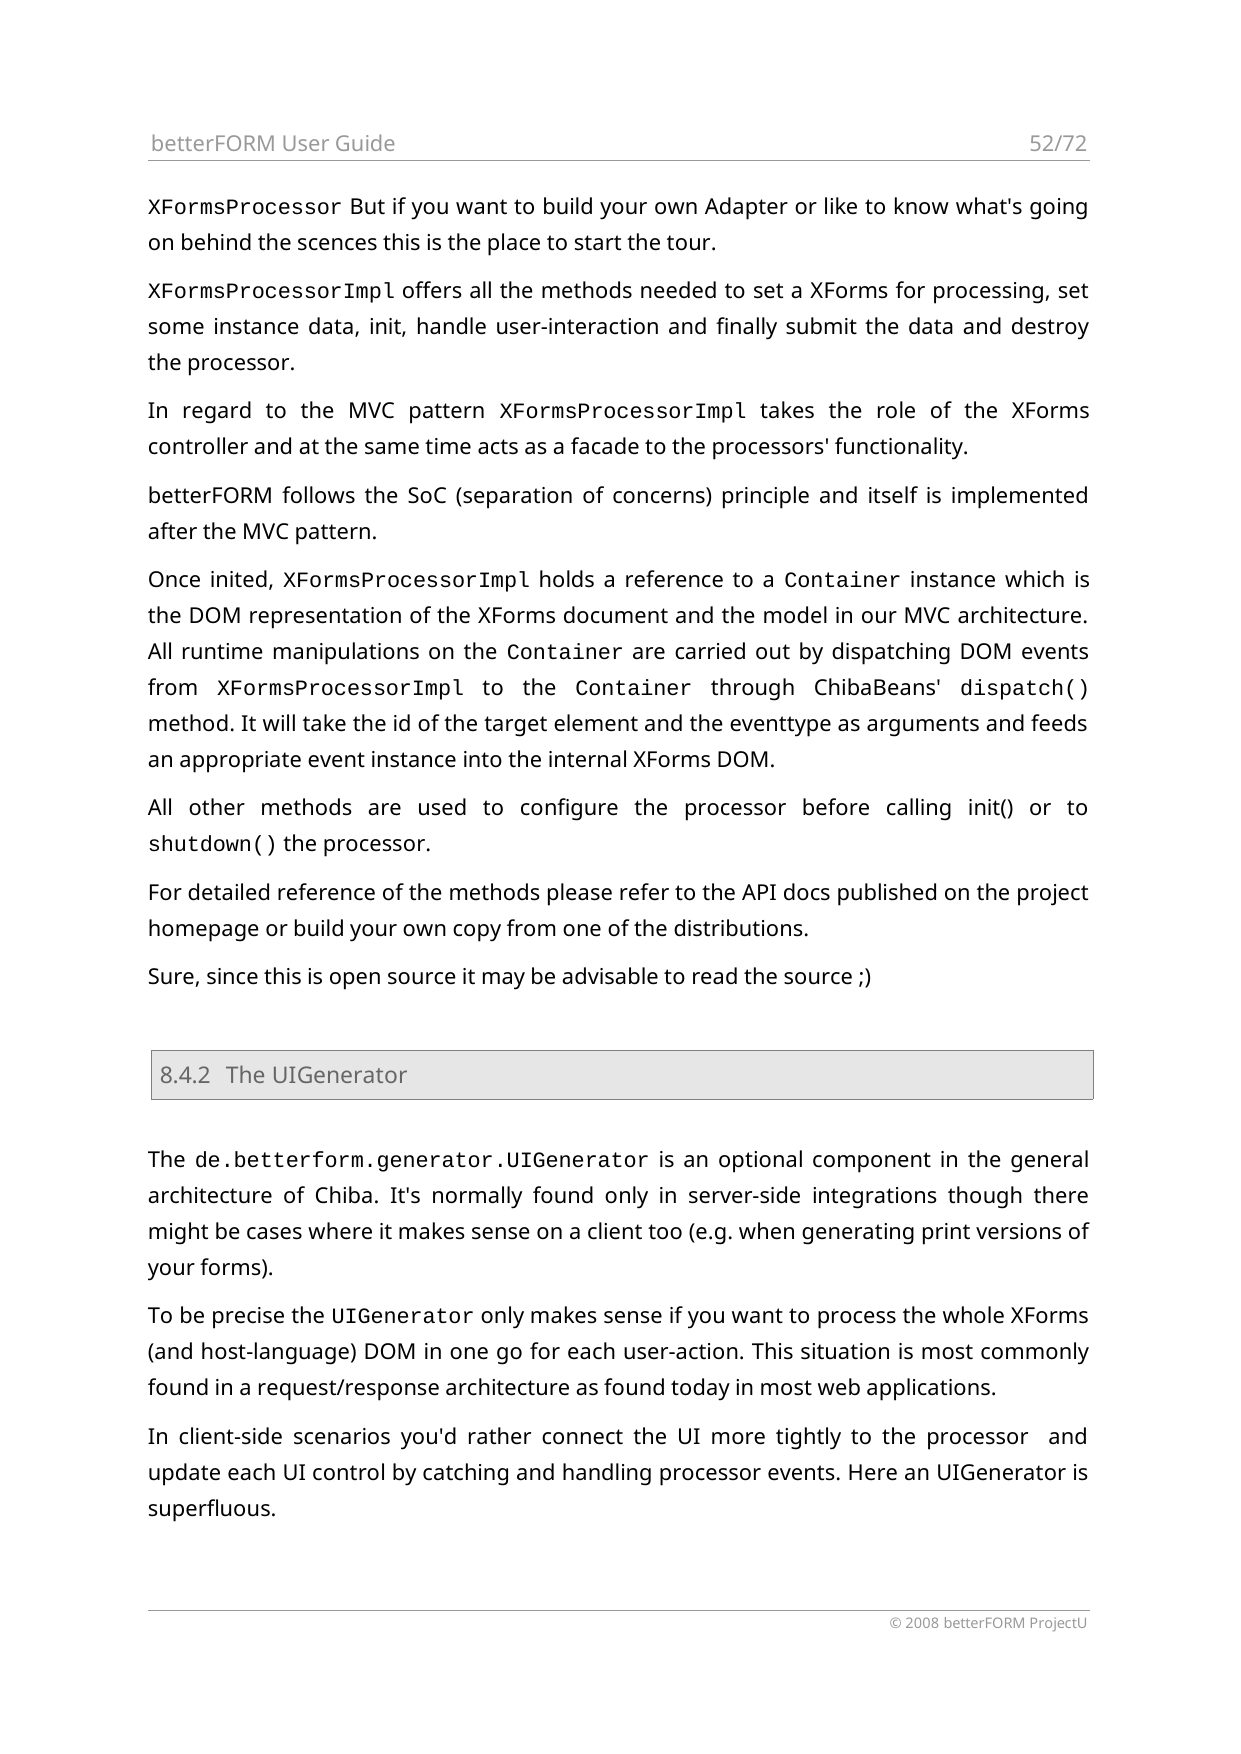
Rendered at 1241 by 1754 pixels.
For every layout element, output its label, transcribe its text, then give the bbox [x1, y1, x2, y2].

text Sure, since this is open source it may be advisable to read the source ;) [148, 961, 1090, 991]
text All other methods are used to configure the processor before calling init() or to shutdown() the processor. [148, 792, 1090, 858]
text betterFORM follows the SoC (separation of concerns) principle and itself is implemented after the MVC pattern. [148, 479, 1090, 546]
text To be precise the UIGenerator only makes sense if you want to process the whole XForms (and host-language) DOM in one go for each user-action. This situation is most commonly found in a request/response architecture as found today in most web applications. [148, 1300, 1090, 1402]
text In client-side scenarios you'd rather connect the UI more tightly to the processor and update each UI control by catching and handling processor events. Here an UIGenerator is superfluous. [148, 1421, 1090, 1522]
text For detailed reference of the methods please refer to the API docs published on the project homepage or build your own copy from one of the distributions. [148, 876, 1090, 942]
text XFormsProcessor But if you want to build your own Adapter or like to know what's going on behind the scences this is the place to start the tour. [148, 191, 1090, 256]
text The de.betterform.generator.UIGenerator is an optional component in the general architecture of Chiba. It's normally found only in server-side integrations though there might be cases where it makes sense on a client too (e.g. when generating print versions of your forms). [148, 1144, 1090, 1282]
text In regard to the MVC pattern XFormsProcessorImpl takes the role of the XForms controller and at the same time acts as a facade to the processors' functionality. [148, 395, 1090, 461]
subtitle The UIGenerator [152, 1051, 1093, 1099]
text XFormsProcessorImpl offers all the methods needed to set a XForms for processing, set some instance data, init, handle user-interaction and finally submit the data and destroy the processor. [148, 275, 1090, 377]
text Once inited, XFormsProcessorImpl holds a reference to a Container instance which is the DOM representation of the XForms document and the model in our MVC architecture. All runtime manipulations on the Container are carried out by dispatching DOM events from XFormsProcessorImpl to the Container through ChibaBeans' dispatch() method. It will take the id of the target element and the eventtype as arguments and feeds an appropriate event instance into the internal XForms DOM. [148, 564, 1090, 774]
